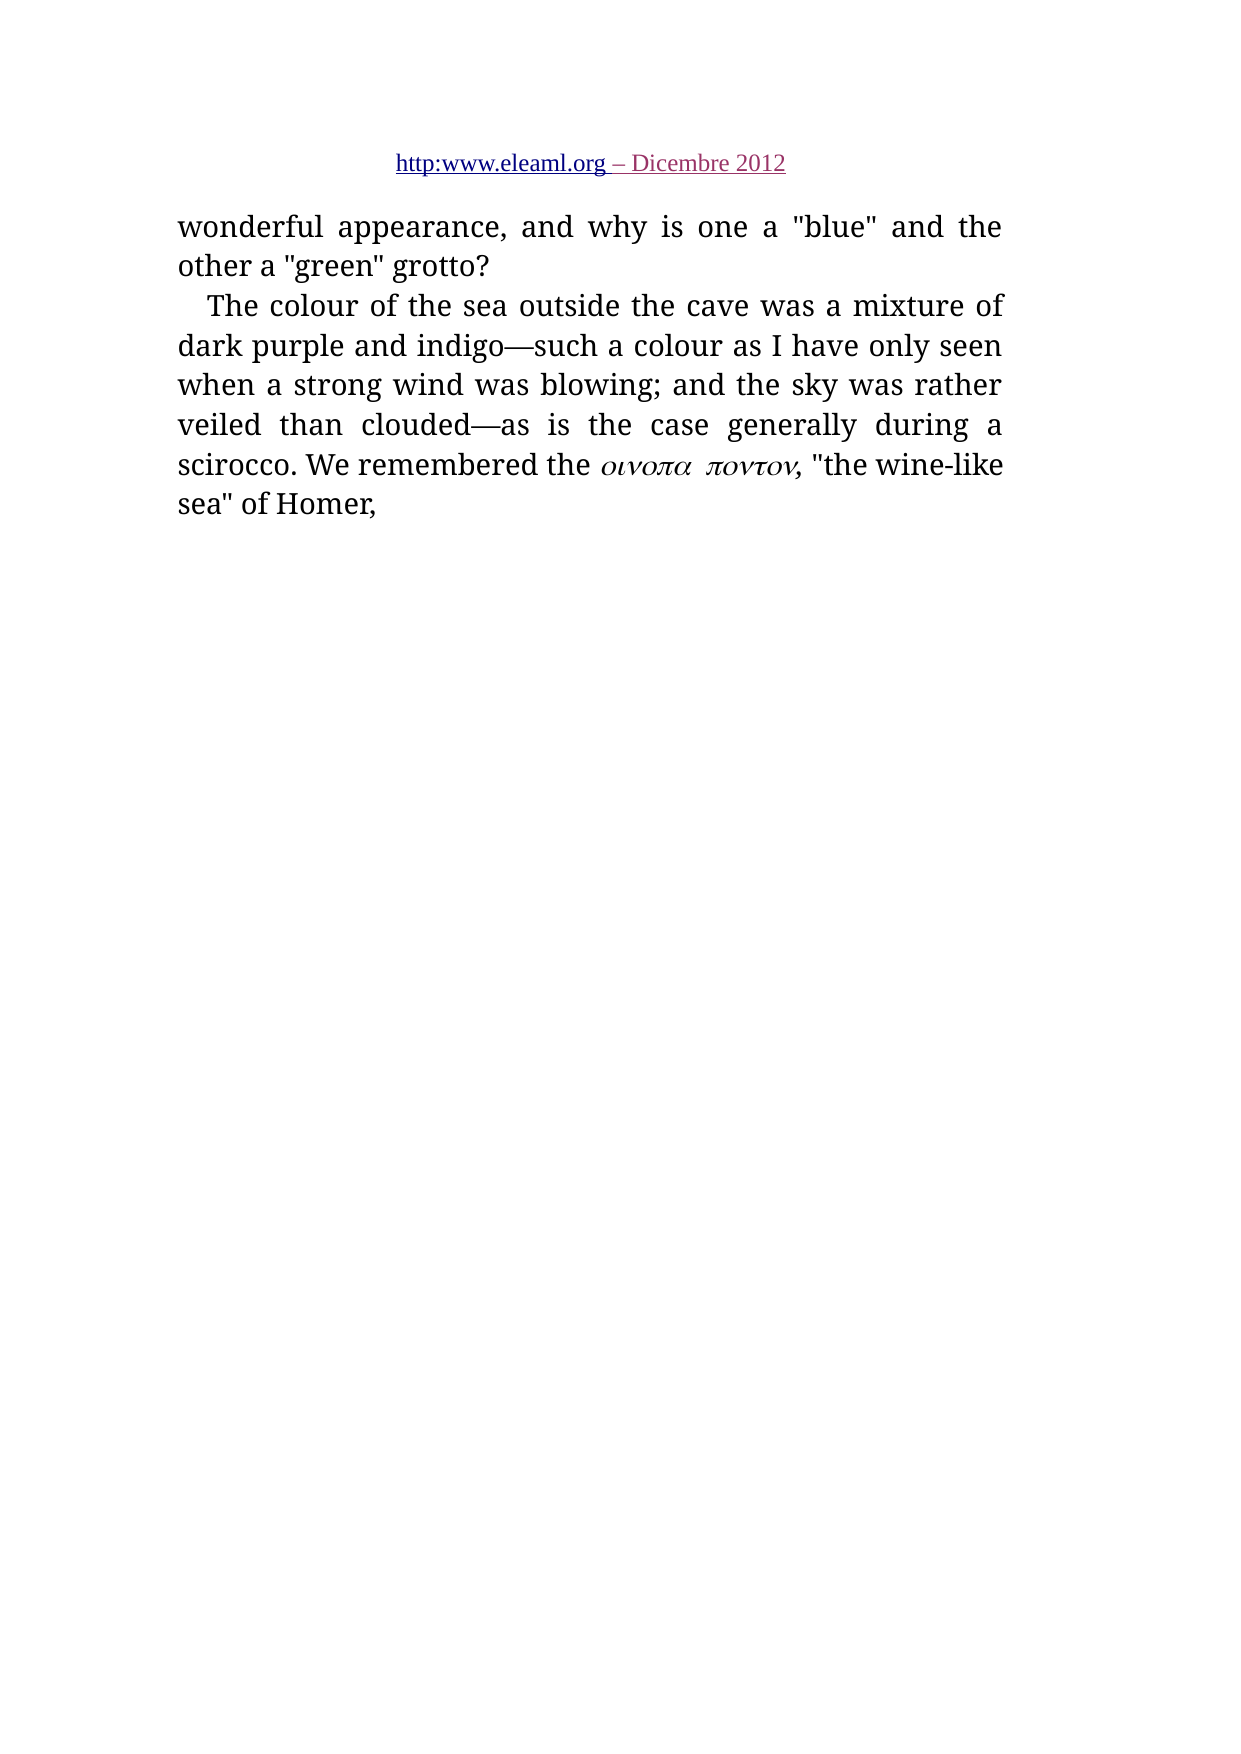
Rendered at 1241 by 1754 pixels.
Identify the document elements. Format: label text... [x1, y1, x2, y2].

text wonderful appearance, and why is one a "blue" and the other a "green" grotto? [177, 206, 1004, 285]
text The colour of the sea outside the cave was a mixture of dark purple and indigo—such a colour as I have only seen when a strong wind was blowing; and the sky was rather veiled than clouded—as is the case generally during a scirocco. We remembered the , "the wine-like sea" of Homer, [177, 285, 1004, 523]
